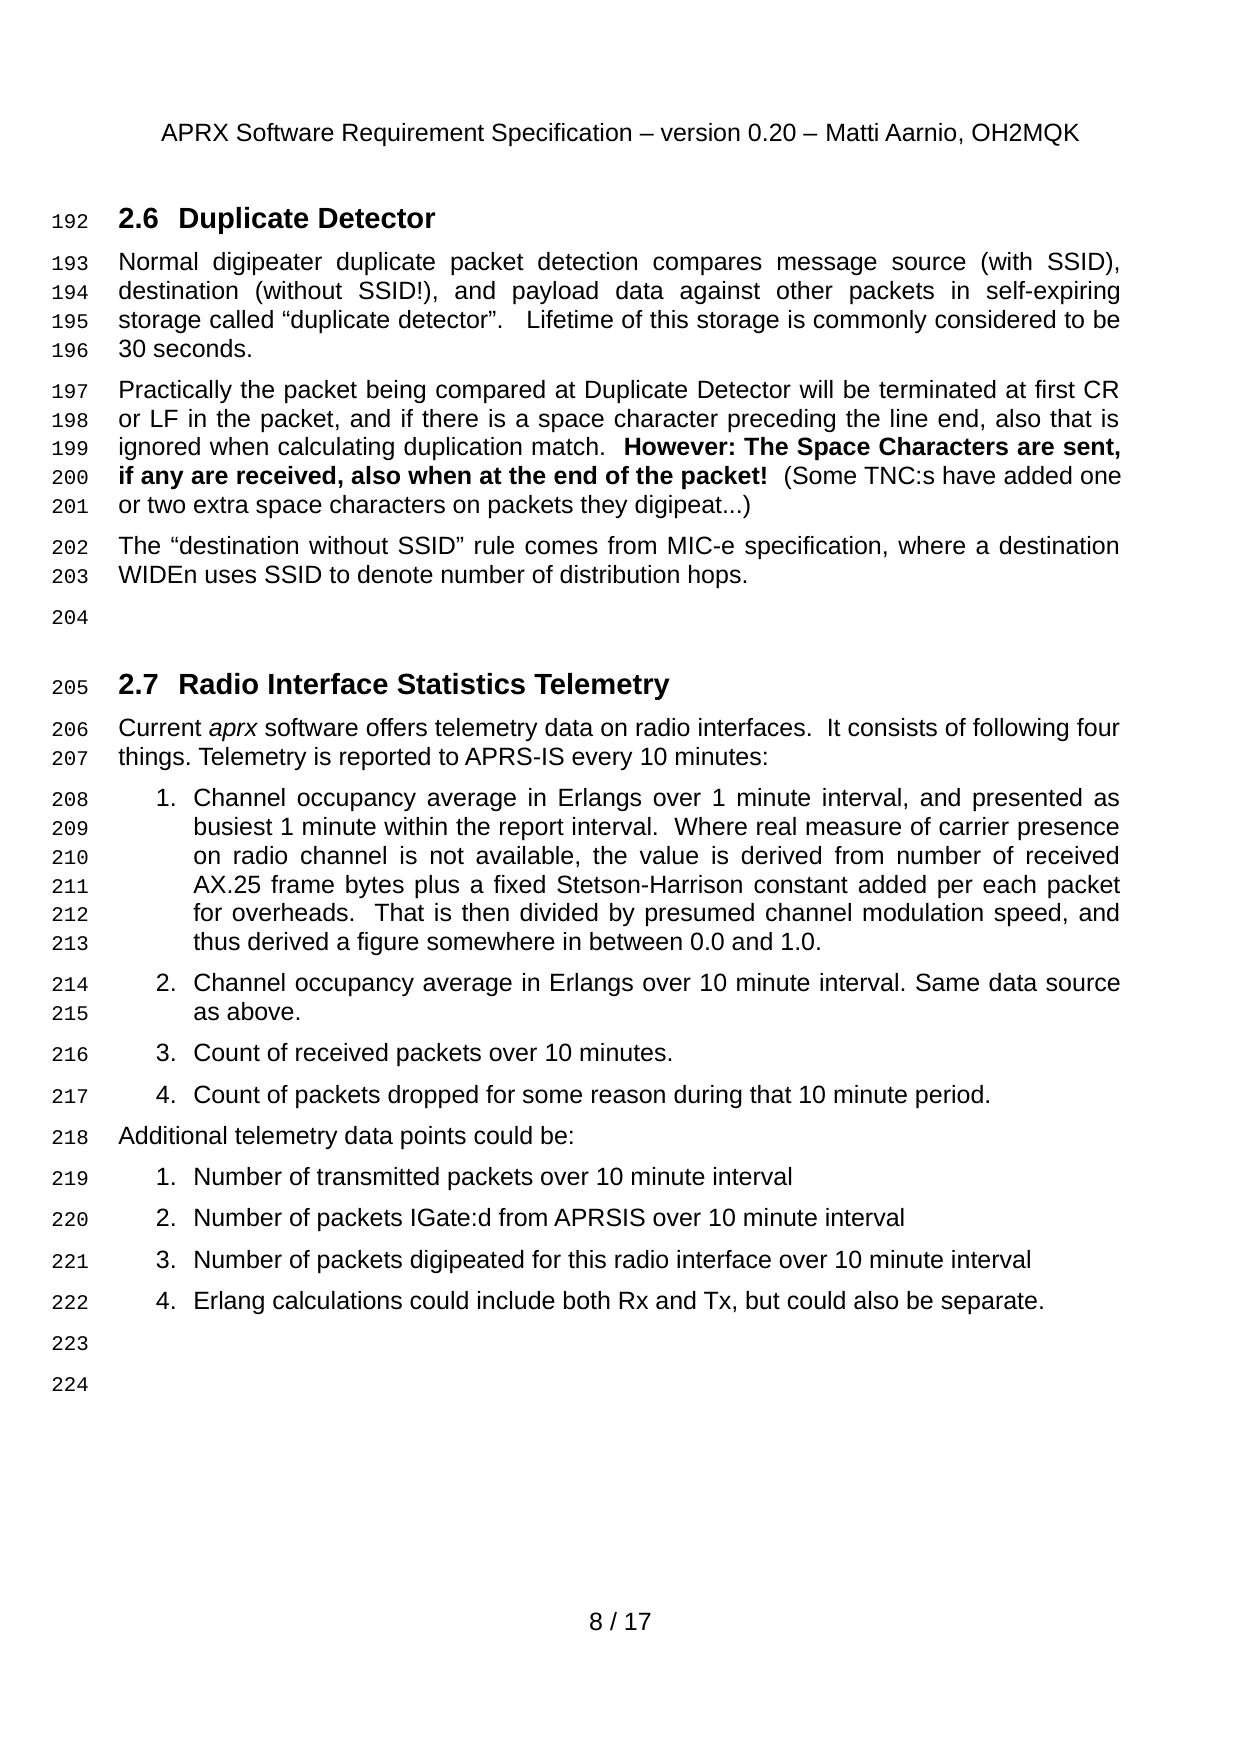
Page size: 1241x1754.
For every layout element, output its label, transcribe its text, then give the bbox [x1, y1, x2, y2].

text Current aprx software offers telemetry data on radio interfaces. It consists of following four things. Telemetry is reported to APRS-IS every 10 minutes: [118, 713, 1122, 771]
list Count of packets dropped for some reason during that 10 minute period. [156, 1080, 1122, 1108]
list Number of packets IGate:d from APRSIS over 10 minute interval [156, 1203, 1122, 1232]
text The “destination without SSID” rule comes from MIC-e specification, where a destination WIDEn uses SSID to denote number of distribution hops. [118, 531, 1122, 589]
list Number of packets digipeated for this radio interface over 10 minute interval [156, 1245, 1122, 1273]
text Normal digipeater duplicate packet detection compares message source (with SSID), destination (without SSID!), and payload data against other packets in self-expiring storage called “duplicate detector”. Lifetime of this storage is commonly considered to be 30 seconds. [118, 247, 1122, 362]
text Practically the packet being compared at Duplicate Detector will be terminated at first CR or LF in the packet, and if there is a space character preceding the line end, also that is ignored when calculating duplication match. However: The Space Characters are sent, if any are received, also when at the end of the packet! (Some TNC:s have added one or two extra space characters on packets they digipeat...) [118, 375, 1122, 519]
list Count of received packets over 10 minutes. [156, 1038, 1122, 1067]
list Number of transmitted packets over 10 minute interval [156, 1162, 1122, 1191]
list Erlang calculations could include both Rx and Tx, but could also be separate. [156, 1286, 1122, 1315]
text Additional telemetry data points could be: [118, 1121, 1122, 1150]
subtitle Radio Interface Statistics Telemetry [118, 667, 1122, 701]
list Channel occupancy average in Erlangs over 1 minute interval, and presented as busiest 1 minute within the report interval. Where real measure of carrier presence on radio channel is not available, the value is derived from number of received AX.25 frame bytes plus a fixed Stetson-Harrison constant added per each packet for overheads. That is then divided by presumed channel modulation speed, and thus derived a figure somewhere in between 0.0 and 1.0. [156, 783, 1122, 956]
subtitle Duplicate Detector [118, 201, 1122, 235]
list Channel occupancy average in Erlangs over 10 minute interval. Same data source as above. [156, 968, 1122, 1026]
